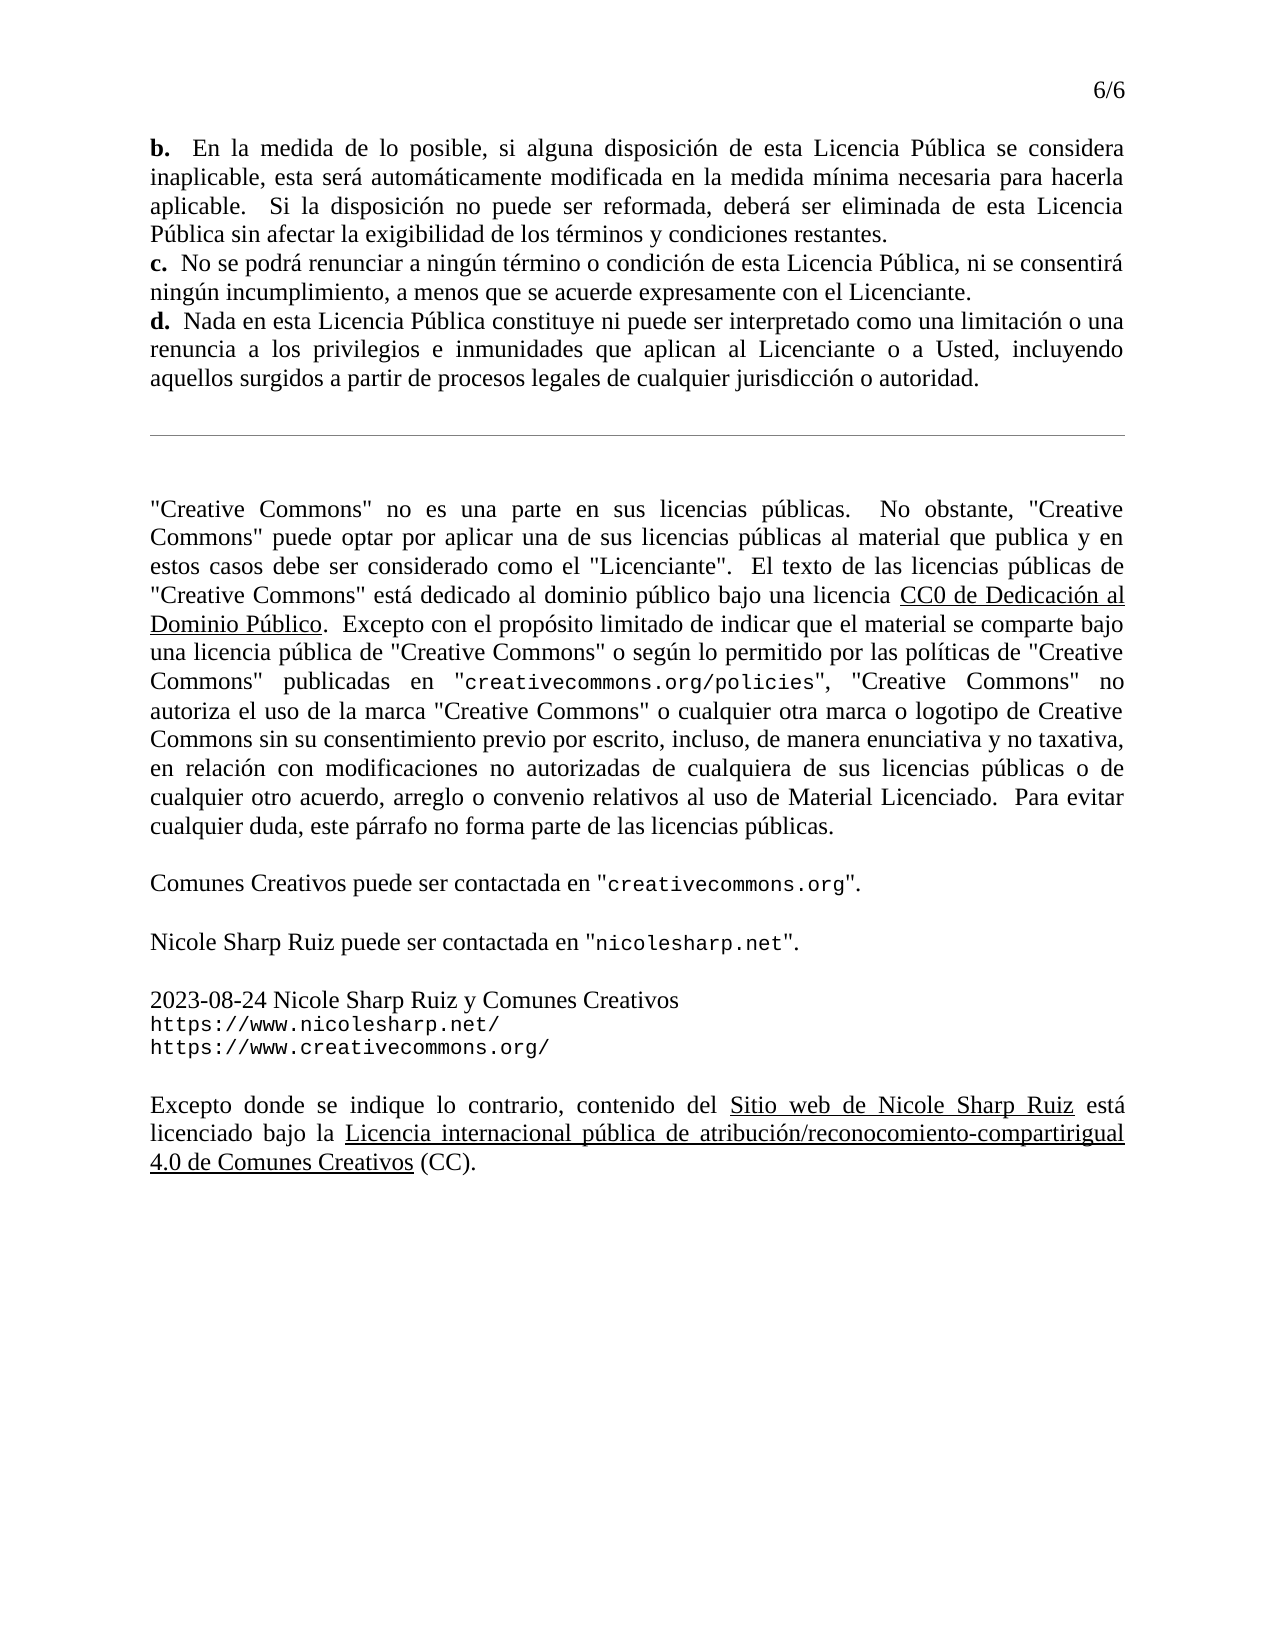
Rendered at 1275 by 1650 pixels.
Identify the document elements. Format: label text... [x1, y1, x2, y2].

text https://www.creativecommons.org/ [150, 1037, 1125, 1061]
text Nicole Sharp Ruiz puede ser contactada en "nicolesharp.net". [150, 898, 1125, 956]
text c. No se podrá renunciar a ningún término o condición de esta Licencia Pública, ni se consentirá ningún incumplimiento, a menos que se acuerde expresamente con el Licenciante. [150, 248, 1125, 306]
text https://www.nicolesharp.net/ [150, 1014, 1125, 1037]
text b. En la medida de lo posible, si alguna disposición de esta Licencia Pública se considera inaplicable, esta será automáticamente modificada en la medida mínima necesaria para hacerla aplicable. Si la disposición no puede ser reformada, deberá ser eliminada de esta Licencia Pública sin afectar la exigibilidad de los términos y condiciones restantes. [150, 133, 1125, 248]
text Excepto donde se indique lo contrario, contenido del Sitio web de Nicole Sharp Ruiz está licenciado bajo la Licencia internacional pública de atribución/reconocomiento-compartirigual 4.0 de Comunes Creativos (CC). [150, 1061, 1125, 1176]
text Comunes Creativos puede ser contactada en "creativecommons.org". [150, 839, 1125, 898]
text d. Nada en esta Licencia Pública constituye ni puede ser interpretado como una limitación o una renuncia a los privilegios e inmunidades que aplican al Licenciante o a Usted, incluyendo aquellos surgidos a partir de procesos legales de cualquier jurisdicción o autoridad. [150, 306, 1125, 392]
text 2023-08-24 Nicole Sharp Ruiz y Comunes Creativos [150, 956, 1125, 1014]
text "Creative Commons" no es una parte en sus licencias públicas. No obstante, "Creative Commons" puede optar por aplicar una de sus licencias públicas al material que publica y en estos casos debe ser considerado como el "Licenciante". El texto de las licencias públicas de "Creative Commons" está dedicado al dominio público bajo una licencia CC0 de Dedicación al Dominio Público. Excepto con el propósito limitado de indicar que el material se comparte bajo una licencia pública de "Creative Commons" o según lo permitido por las políticas de "Creative Commons" publicadas en "creativecommons.org/​policies", "Creative Commons" no autoriza el uso de la marca "Creative Commons" o cualquier otra marca o logotipo de Creative Commons sin su consentimiento previo por escrito, incluso, de manera enunciativa y no taxativa, en relación con modificaciones no autorizadas de cualquiera de sus licencias públicas o de cualquier otro acuerdo, arreglo o convenio relativos al uso de Material Licenciado. Para evitar cualquier duda, este párrafo no forma parte de las licencias públicas. [150, 465, 1125, 839]
